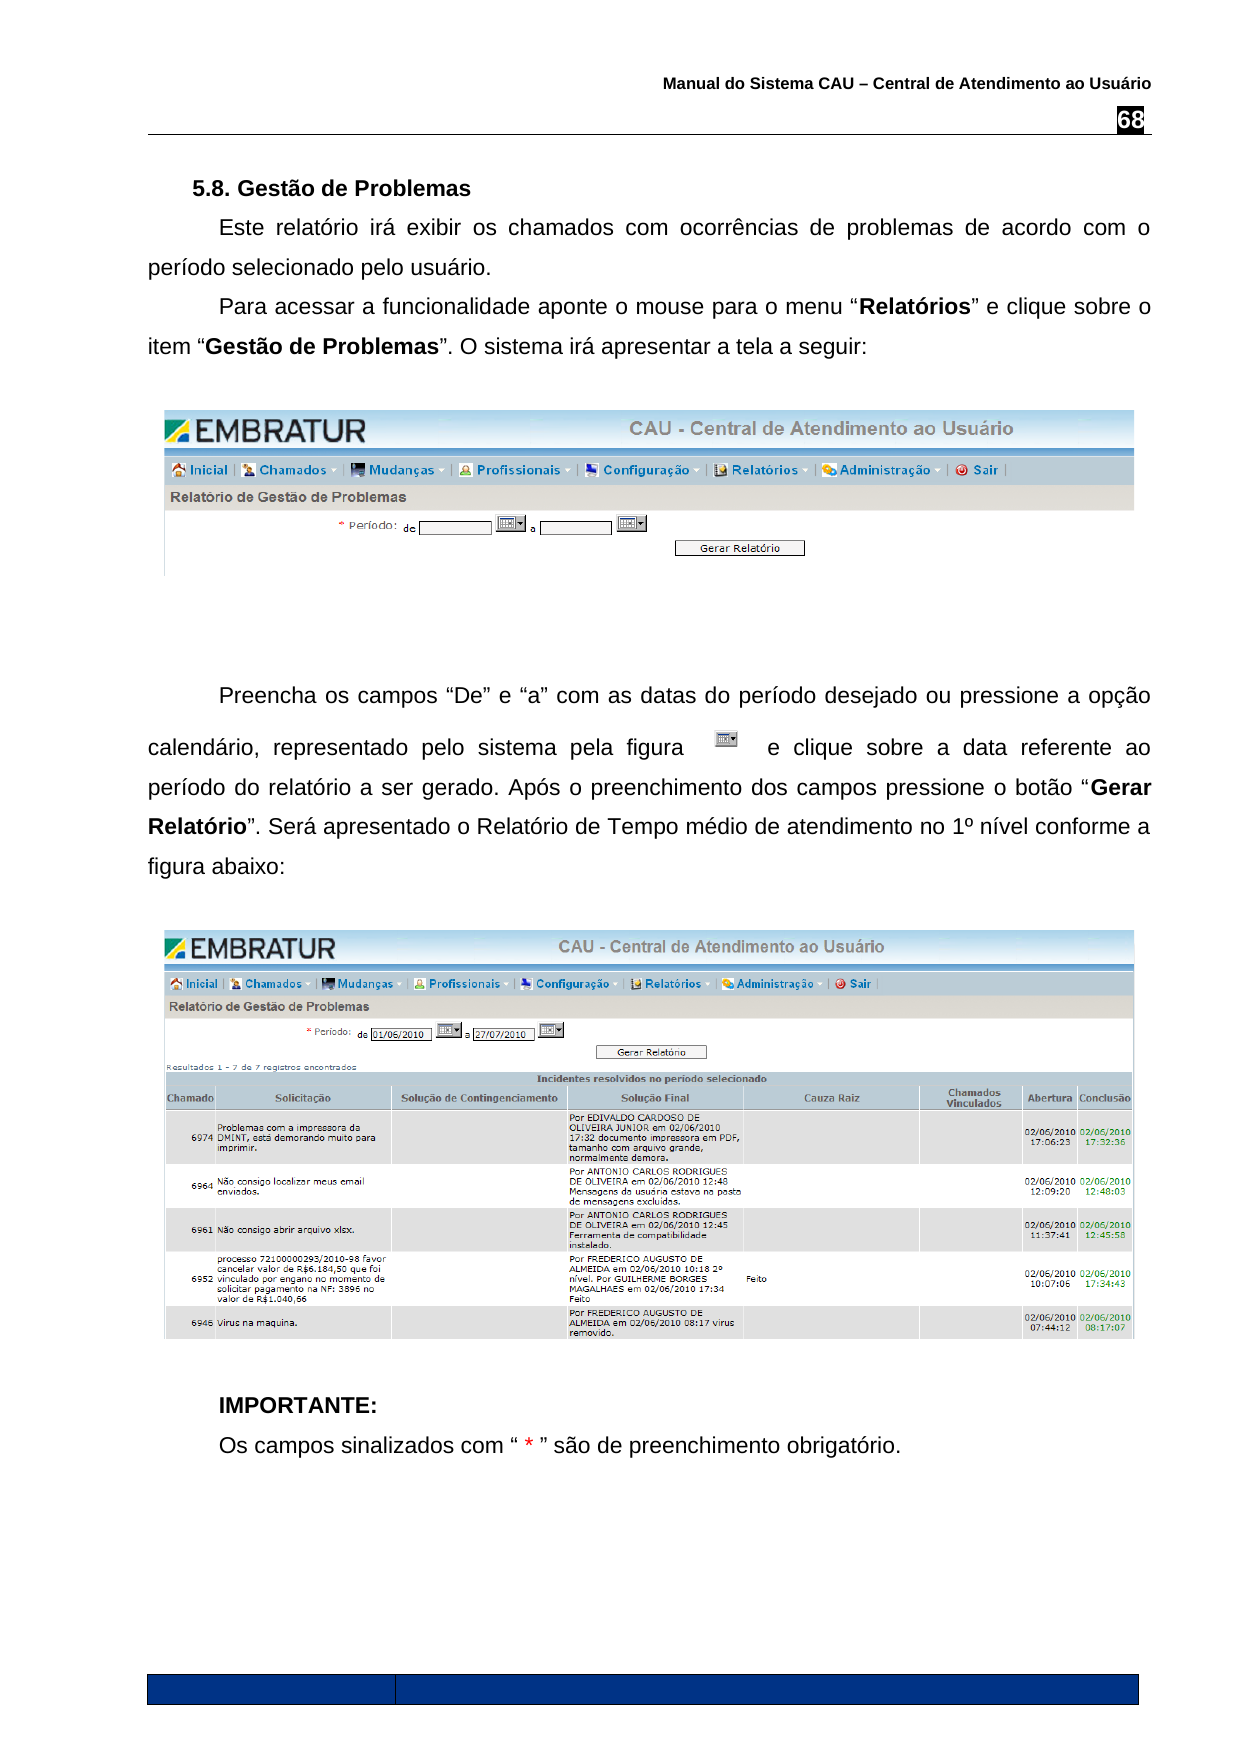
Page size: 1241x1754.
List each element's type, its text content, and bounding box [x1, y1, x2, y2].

picture [164, 930, 1135, 1344]
list Gestão de Problemas [192, 175, 1152, 201]
text Os campos sinalizados com “ * ” são de preenchimento obrigatório. [148, 1432, 1152, 1458]
picture [714, 730, 738, 747]
text Este relatório irá exibir os chamados com ocorrências de problemas de acordo com o período selecionado pelo usuário. [148, 214, 1152, 280]
text Para acessar a funcionalidade aponte o mouse para o menu “Relatórios” e clique sobre o item “Gestão de Problemas”. O sistema irá apresentar a tela a seguir: [148, 293, 1152, 359]
text IMPORTANTE: [148, 1392, 1152, 1419]
text Preencha os campos “De” e “a” com as datas do período desejado ou pressione a opção calendário, representado pelo sistema pela figura e clique sobre a data referente ao período do relatório a ser gerado. Após o preenchimento dos campos pressione o botão “Gerar Relatório”. Será apresentado o Relatório de Tempo médio de atendimento no 1º nível conforme a figura abaixo: [148, 682, 1152, 879]
picture [164, 410, 1135, 576]
